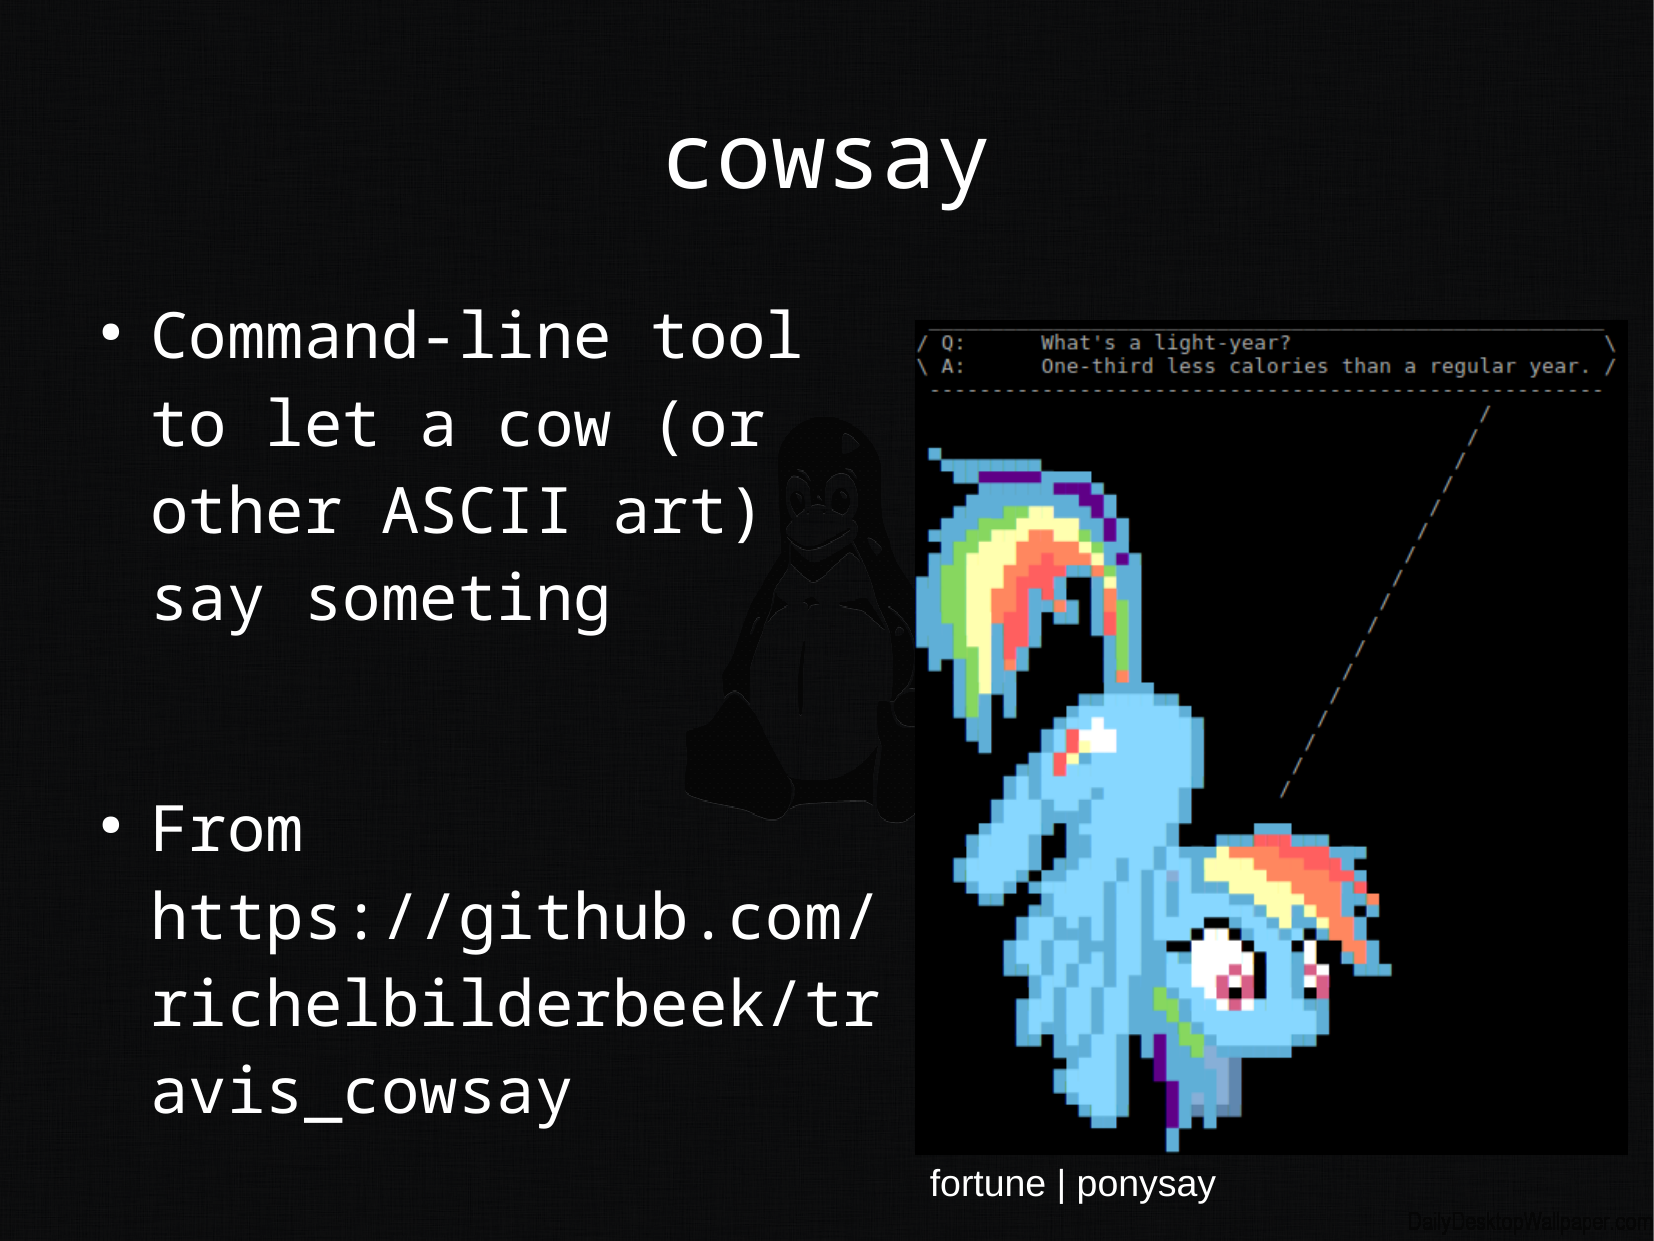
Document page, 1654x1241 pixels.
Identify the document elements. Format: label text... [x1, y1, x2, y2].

list Command-line tool to let a cow (or other ASCII art) say someting From https://github.com/richelbilderbeek/travis_cowsay [82, 290, 886, 1141]
picture [0, 0, 1654, 1241]
title cowsay [82, 49, 1571, 257]
text_box fortune | ponysay [915, 1155, 1232, 1212]
